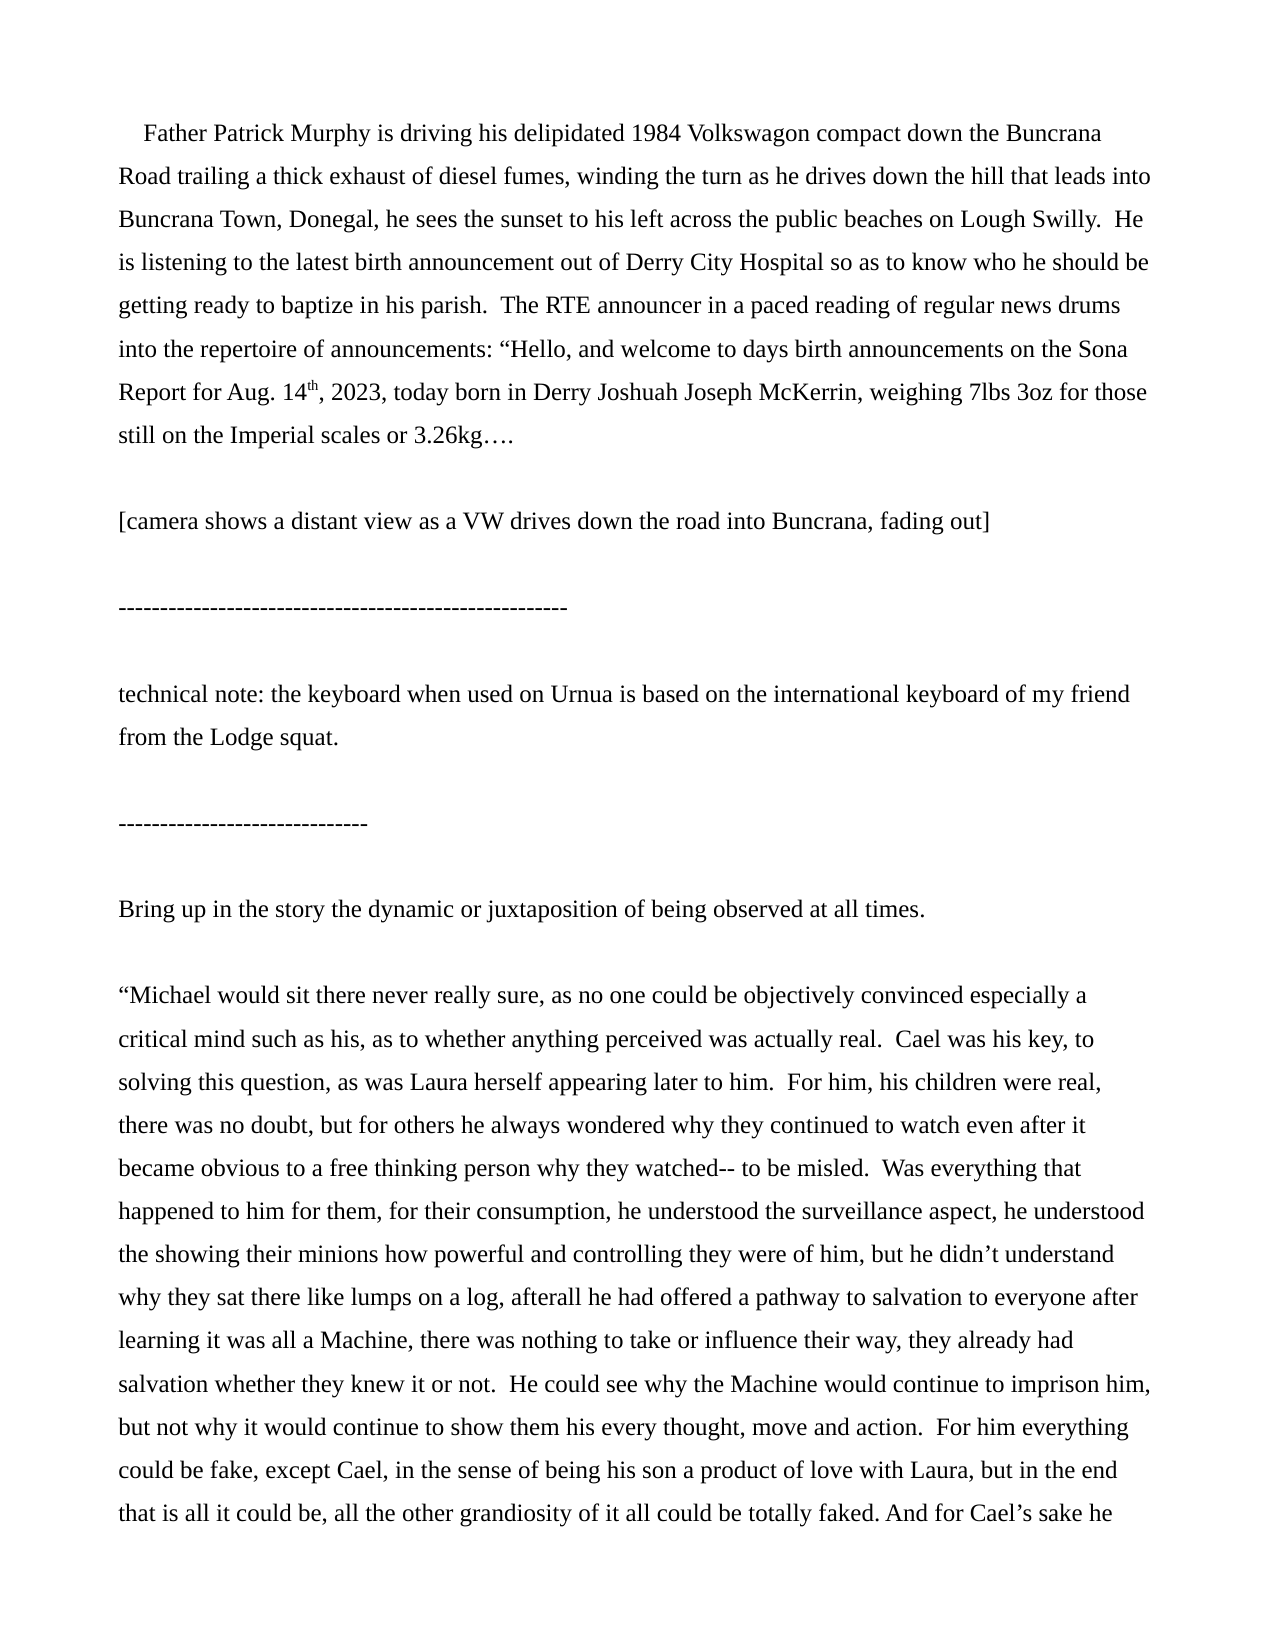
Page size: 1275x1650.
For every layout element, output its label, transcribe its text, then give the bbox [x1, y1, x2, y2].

text “Michael would sit there never really sure, as no one could be objectively convinced especially a critical mind such as his, as to whether anything perceived was actually real. Cael was his key, to solving this question, as was Laura herself appearing later to him. For him, his children were real, there was no doubt, but for others he always wondered why they continued to watch even after it became obvious to a free thinking person why they watched-- to be misled. Was everything that happened to him for them, for their consumption, he understood the surveillance aspect, he understood the showing their minions how powerful and controlling they were of him, but he didn’t understand why they sat there like lumps on a log, afterall he had offered a pathway to salvation to everyone after learning it was all a Machine, there was nothing to take or influence their way, they already had salvation whether they knew it or not. He could see why the Machine would continue to imprison him, but not why it would continue to show them his every thought, move and action. For him everything could be fake, except Cael, in the sense of being his son a product of love with Laura, but in the end that is all it could be, all the other grandiosity of it all could be totally faked. And for Cael’s sake he [118, 981, 1157, 1527]
text Father Patrick Murphy is driving his delipidated 1984 Volkswagon compact down the Buncrana Road trailing a thick exhaust of diesel fumes, winding the turn as he drives down the hill that leads into Buncrana Town, Donegal, he sees the sunset to his left across the public beaches on Lough Swilly. He is listening to the latest birth announcement out of Derry City Hospital so as to know who he should be getting ready to baptize in his parish. The RTE announcer in a paced reading of regular news drums into the repertoire of announcements: “Hello, and welcome to days birth announcements on the Sona Report for Aug. 14th, 2023, today born in Derry Joshuah Joseph McKerrin, weighing 7lbs 3oz for those still on the Imperial scales or 3.26kg…. [118, 118, 1157, 449]
text Bring up in the story the dynamic or juxtaposition of being observed at all times. [118, 894, 1157, 923]
text technical note: the keyboard when used on Urnua is based on the international keyboard of my friend from the Lodge squat. [118, 636, 1157, 751]
text ------------------------------------------------------ [118, 592, 1157, 621]
text ------------------------------ [118, 765, 1157, 837]
text [camera shows a distant view as a VW drives down the road into Buncrana, fading out] [118, 506, 1157, 578]
